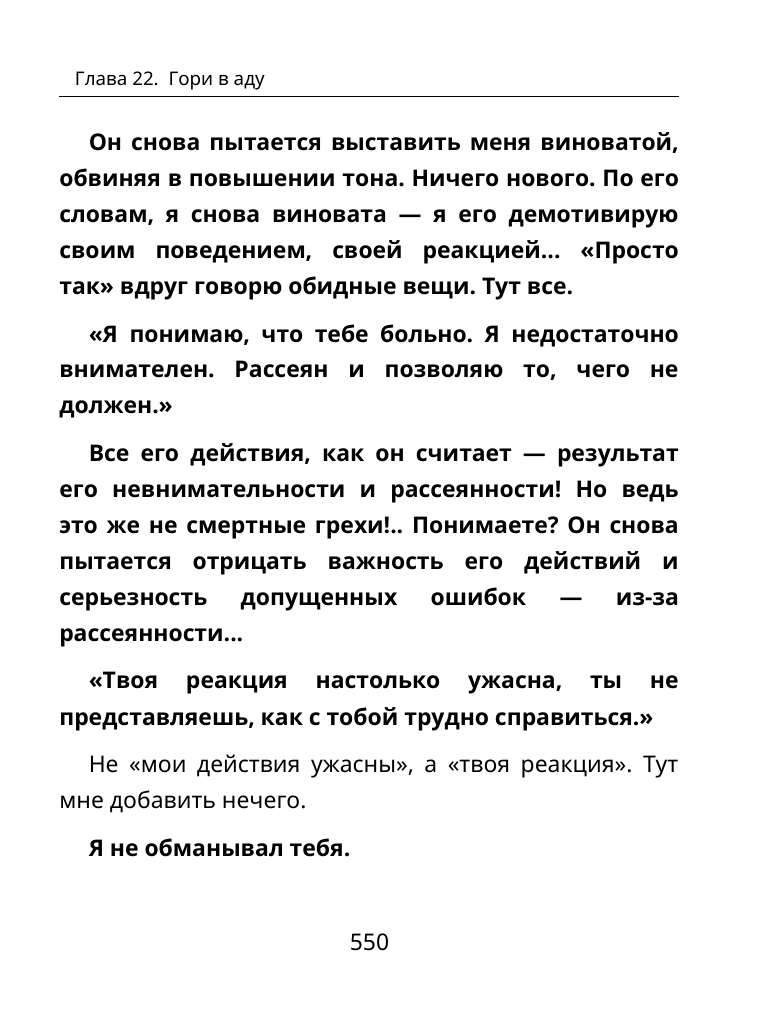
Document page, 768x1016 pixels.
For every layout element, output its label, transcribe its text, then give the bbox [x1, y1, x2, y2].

text Не «мои действия ужасны», а «твоя реакция». Тут мне добавить нечего. [59, 748, 679, 815]
text «Я понимаю, что тебе больно. Я недостаточно внимателен. Рассеян и позволяю то, чего не должен.» [59, 317, 679, 421]
text Он снова пытается выставить меня виноватой, обвиняя в повышении тона. Ничего нового. По его словам, я снова виновата — я его демотивирую своим поведением, своей реакцией... «Просто так» вдруг говорю обидные вещи. Тут все. [59, 126, 679, 301]
text Все его действия, как он считает — результат его невнимательности и рассеянности! Но ведь это же не смертные грехи!.. Понимаете? Он снова пытается отрицать важность его действий и серьезность допущенных ошибок — из-за рассеянности... [59, 437, 679, 648]
text «Твоя реакция настолько ужасна, ты не представляешь, как с тобой трудно справиться.» [59, 664, 679, 732]
text Я не обманывал тебя. [59, 832, 679, 863]
